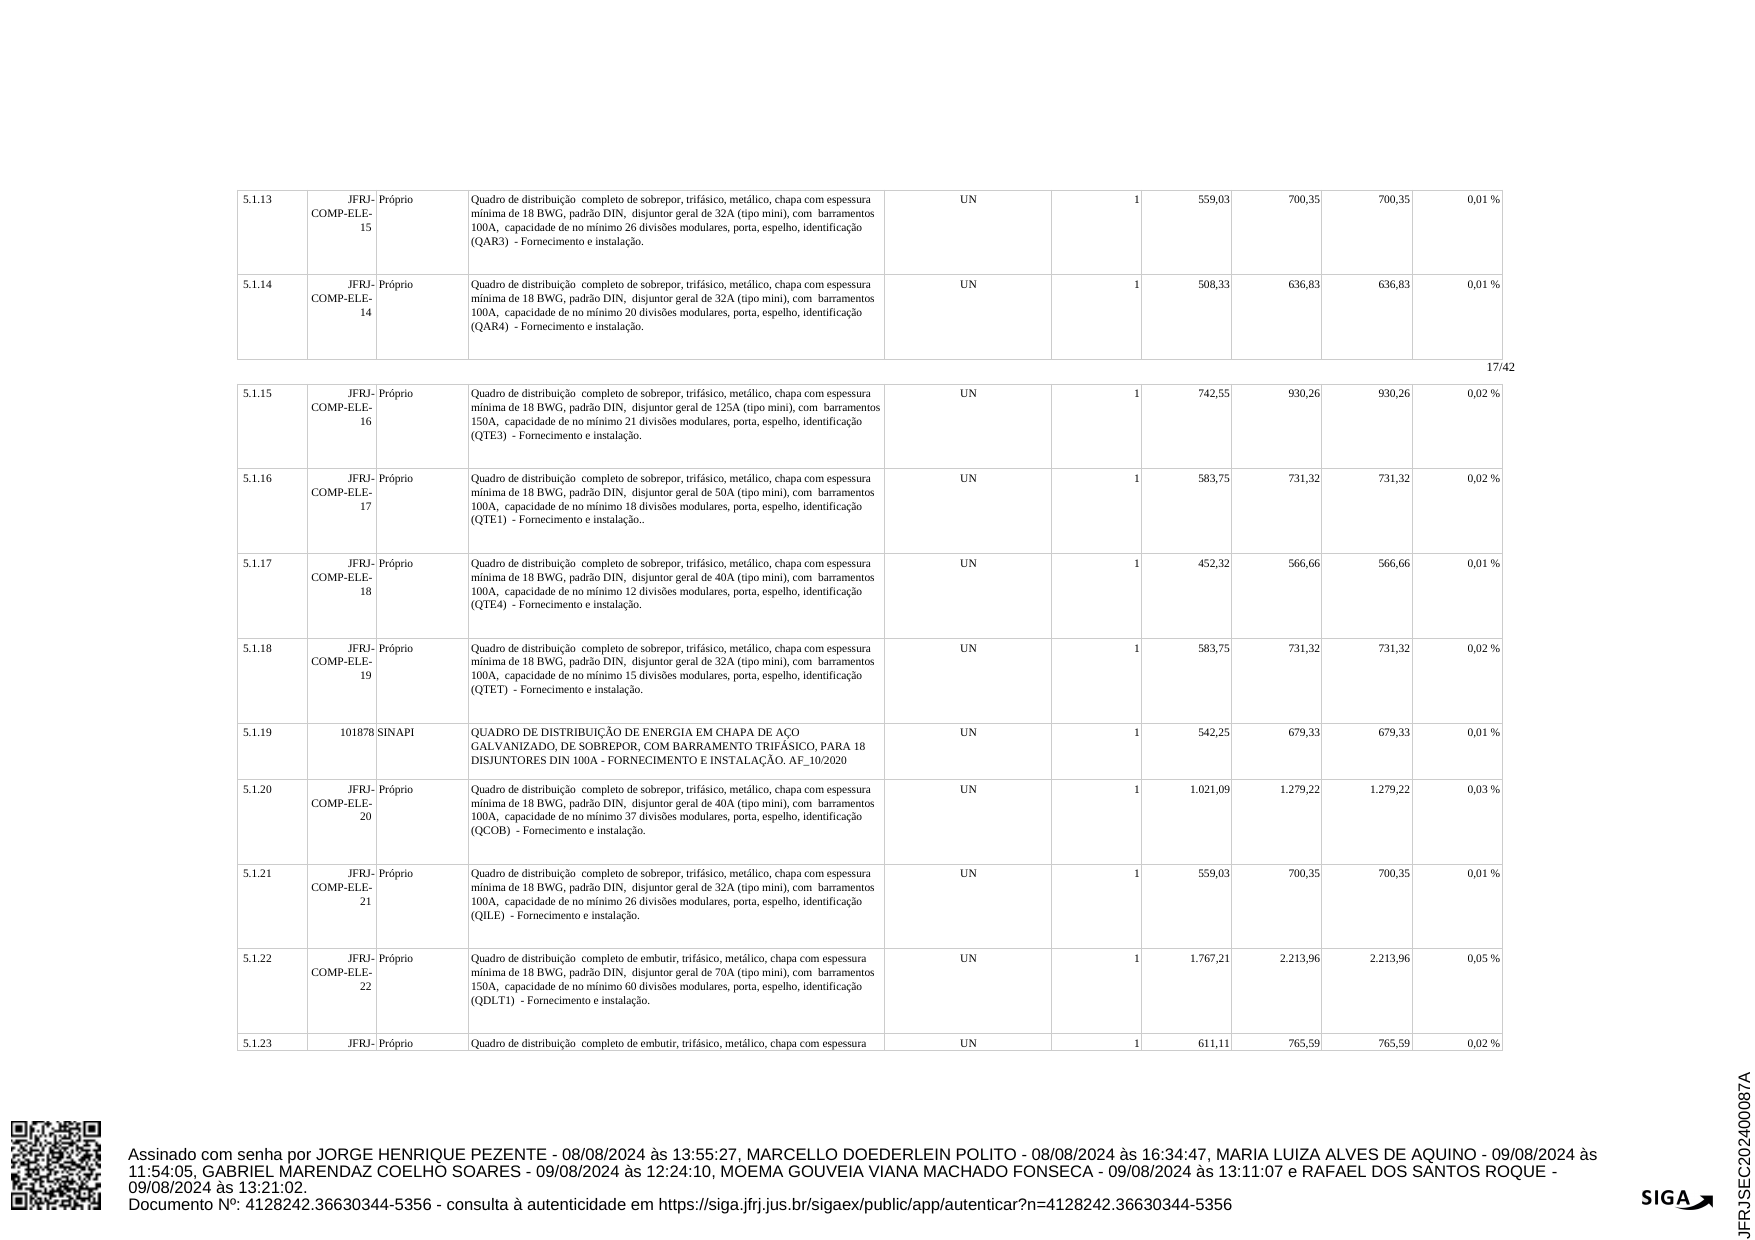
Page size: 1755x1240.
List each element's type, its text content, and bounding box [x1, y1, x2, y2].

table_cell 5.1.20 [238, 780, 307, 863]
table_cell 611,11 [1142, 1034, 1231, 1050]
table_cell JFRJ- COMP-ELE- 21 [308, 865, 376, 948]
table_cell UN [885, 639, 1051, 722]
table_cell UN [885, 554, 1051, 638]
table_cell 679,33 [1232, 724, 1321, 779]
table_cell UN [885, 780, 1051, 863]
table_cell 679,33 [1322, 724, 1412, 779]
table_cell 542,25 [1142, 724, 1231, 779]
table_cell 0,01 % [1413, 865, 1502, 948]
table_cell 5.1.19 [238, 724, 307, 779]
table_cell 5.1.16 [238, 469, 307, 553]
table_cell UN [885, 949, 1051, 1033]
table_cell 0,05 % [1413, 949, 1502, 1033]
table_cell UN [885, 1034, 1051, 1050]
table_cell 731,32 [1232, 469, 1321, 553]
table_header 0,02 % [1413, 385, 1502, 468]
table_cell Próprio [377, 554, 468, 638]
table_cell Próprio [377, 949, 468, 1033]
table_cell 583,75 [1142, 639, 1231, 722]
table_cell 566,66 [1232, 554, 1321, 638]
table_cell Quadro de distribuição completo de sobrepor, trifásico, metálico, chapa com espessura mínima de 18 BWG, padrão DIN, disjuntor geral de 32A (tipo mini), com barramentos 100A, capacidade de no mínimo 15 divisões modulares, porta, espelho, identificação (QTET) - Fornecimento e instalação. [469, 639, 884, 722]
table_header 930,26 [1232, 385, 1321, 468]
table_cell 1 [1052, 469, 1141, 553]
table_cell 731,32 [1322, 469, 1412, 553]
table_cell 566,66 [1322, 554, 1412, 638]
table_cell Próprio [377, 275, 468, 359]
table_cell 700,35 [1322, 191, 1412, 274]
table_cell 0,01 % [1413, 724, 1502, 779]
table_cell 5.1.17 [238, 554, 307, 638]
table_header 742,55 [1142, 385, 1231, 468]
table_cell 1 [1052, 191, 1141, 274]
table_cell Próprio [377, 865, 468, 948]
table_cell 765,59 [1232, 1034, 1321, 1050]
table_cell Quadro de distribuição completo de embutir, trifásico, metálico, chapa com espessura mínima de 18 BWG, padrão DIN, disjuntor geral de 70A (tipo mini), com barramentos 150A, capacidade de no mínimo 60 divisões modulares, porta, espelho, identificação (QDLT1) - Fornecimento e instalação. [469, 949, 884, 1033]
table_header Próprio [377, 385, 468, 468]
table_cell 1 [1052, 949, 1141, 1033]
table_cell 731,32 [1232, 639, 1321, 722]
table_cell Próprio [377, 639, 468, 722]
table_cell Próprio [377, 780, 468, 863]
table_cell QUADRO DE DISTRIBUIÇÃO DE ENERGIA EM CHAPA DE AÇO GALVANIZADO, DE SOBREPOR, COM BARRAMENTO TRIFÁSICO, PARA 18 DISJUNTORES DIN 100A - FORNECIMENTO E INSTALAÇÃO. AF_10/2020 [469, 724, 884, 779]
table_cell 0,02 % [1413, 1034, 1502, 1050]
table_header Quadro de distribuição completo de sobrepor, trifásico, metálico, chapa com espessura mínima de 18 BWG, padrão DIN, disjuntor geral de 125A (tipo mini), com barramentos 150A, capacidade de no mínimo 21 divisões modulares, porta, espelho, identificação (QTE3) - Fornecimento e instalação. [469, 385, 884, 468]
table_cell 559,03 [1142, 191, 1231, 274]
table_cell 1.279,22 [1322, 780, 1412, 863]
table_cell 583,75 [1142, 469, 1231, 553]
table_cell 700,35 [1232, 865, 1321, 948]
table_cell Próprio [377, 1034, 468, 1050]
table_cell UN [885, 469, 1051, 553]
table_cell Quadro de distribuição completo de embutir, trifásico, metálico, chapa com espessura [469, 1034, 884, 1050]
table_cell SINAPI [377, 724, 468, 779]
table_cell 1 [1052, 1034, 1141, 1050]
table_cell 508,33 [1142, 275, 1231, 359]
table_cell Quadro de distribuição completo de sobrepor, trifásico, metálico, chapa com espessura mínima de 18 BWG, padrão DIN, disjuntor geral de 40A (tipo mini), com barramentos 100A, capacidade de no mínimo 37 divisões modulares, porta, espelho, identificação (QCOB) - Fornecimento e instalação. [469, 780, 884, 863]
table_header JFRJ- COMP-ELE- 16 [308, 385, 376, 468]
table_cell 5.1.23 [238, 1034, 307, 1050]
table_cell UN [885, 191, 1051, 274]
table_cell 636,83 [1322, 275, 1412, 359]
table_cell JFRJ- COMP-ELE- 20 [308, 780, 376, 863]
table_cell 700,35 [1232, 191, 1321, 274]
table_cell JFRJ- COMP-ELE- 19 [308, 639, 376, 722]
table_cell 0,02 % [1413, 469, 1502, 553]
table_cell Quadro de distribuição completo de sobrepor, trifásico, metálico, chapa com espessura mínima de 18 BWG, padrão DIN, disjuntor geral de 32A (tipo mini), com barramentos 100A, capacidade de no mínimo 20 divisões modulares, porta, espelho, identificação (QAR4) - Fornecimento e instalação. [469, 275, 884, 359]
text 17/42 [237, 360, 1516, 374]
table_cell 636,83 [1232, 275, 1321, 359]
table_cell 1.767,21 [1142, 949, 1231, 1033]
table_cell 5.1.13 [238, 191, 307, 274]
table_cell 559,03 [1142, 865, 1231, 948]
table_cell 1 [1052, 554, 1141, 638]
table_cell JFRJ- COMP-ELE- 14 [308, 275, 376, 359]
table_cell 5.1.22 [238, 949, 307, 1033]
table_cell UN [885, 724, 1051, 779]
table_cell Próprio [377, 469, 468, 553]
table_cell 1.021,09 [1142, 780, 1231, 863]
table_cell 0,02 % [1413, 639, 1502, 722]
table_cell 731,32 [1322, 639, 1412, 722]
table_cell 1.279,22 [1232, 780, 1321, 863]
table_cell 0,03 % [1413, 780, 1502, 863]
table_cell 0,01 % [1413, 554, 1502, 638]
table_cell 5.1.18 [238, 639, 307, 722]
table_cell JFRJ- COMP-ELE- 22 [308, 949, 376, 1033]
table_cell 1 [1052, 780, 1141, 863]
table_cell 1 [1052, 724, 1141, 779]
table_cell Próprio [377, 191, 468, 274]
table_header 1 [1052, 385, 1141, 468]
table_cell 5.1.14 [238, 275, 307, 359]
table_cell Quadro de distribuição completo de sobrepor, trifásico, metálico, chapa com espessura mínima de 18 BWG, padrão DIN, disjuntor geral de 40A (tipo mini), com barramentos 100A, capacidade de no mínimo 12 divisões modulares, porta, espelho, identificação (QTE4) - Fornecimento e instalação. [469, 554, 884, 638]
table_cell Quadro de distribuição completo de sobrepor, trifásico, metálico, chapa com espessura mínima de 18 BWG, padrão DIN, disjuntor geral de 32A (tipo mini), com barramentos 100A, capacidade de no mínimo 26 divisões modulares, porta, espelho, identificação (QAR3) - Fornecimento e instalação. [469, 191, 884, 274]
table_cell 0,01 % [1413, 191, 1502, 274]
table_cell JFRJ- COMP-ELE- 18 [308, 554, 376, 638]
table_cell JFRJ- COMP-ELE- 17 [308, 469, 376, 553]
table_cell 101878 [308, 724, 376, 779]
table_cell UN [885, 275, 1051, 359]
table_cell Quadro de distribuição completo de sobrepor, trifásico, metálico, chapa com espessura mínima de 18 BWG, padrão DIN, disjuntor geral de 32A (tipo mini), com barramentos 100A, capacidade de no mínimo 26 divisões modulares, porta, espelho, identificação (QILE) - Fornecimento e instalação. [469, 865, 884, 948]
table_header 5.1.15 [238, 385, 307, 468]
table_cell JFRJ- [308, 1034, 376, 1050]
table_cell 0,01 % [1413, 275, 1502, 359]
table_cell 1 [1052, 865, 1141, 948]
table_cell JFRJ- COMP-ELE- 15 [308, 191, 376, 274]
table_cell 5.1.21 [238, 865, 307, 948]
table_header 930,26 [1322, 385, 1412, 468]
table_cell UN [885, 865, 1051, 948]
table_cell 765,59 [1322, 1034, 1412, 1050]
table_cell 700,35 [1322, 865, 1412, 948]
table_cell 2.213,96 [1232, 949, 1321, 1033]
table_cell 1 [1052, 639, 1141, 722]
table_header UN [885, 385, 1051, 468]
table_cell 452,32 [1142, 554, 1231, 638]
table_cell 1 [1052, 275, 1141, 359]
table_cell Quadro de distribuição completo de sobrepor, trifásico, metálico, chapa com espessura mínima de 18 BWG, padrão DIN, disjuntor geral de 50A (tipo mini), com barramentos 100A, capacidade de no mínimo 18 divisões modulares, porta, espelho, identificação (QTE1) - Fornecimento e instalação.. [469, 469, 884, 553]
table_cell 2.213,96 [1322, 949, 1412, 1033]
